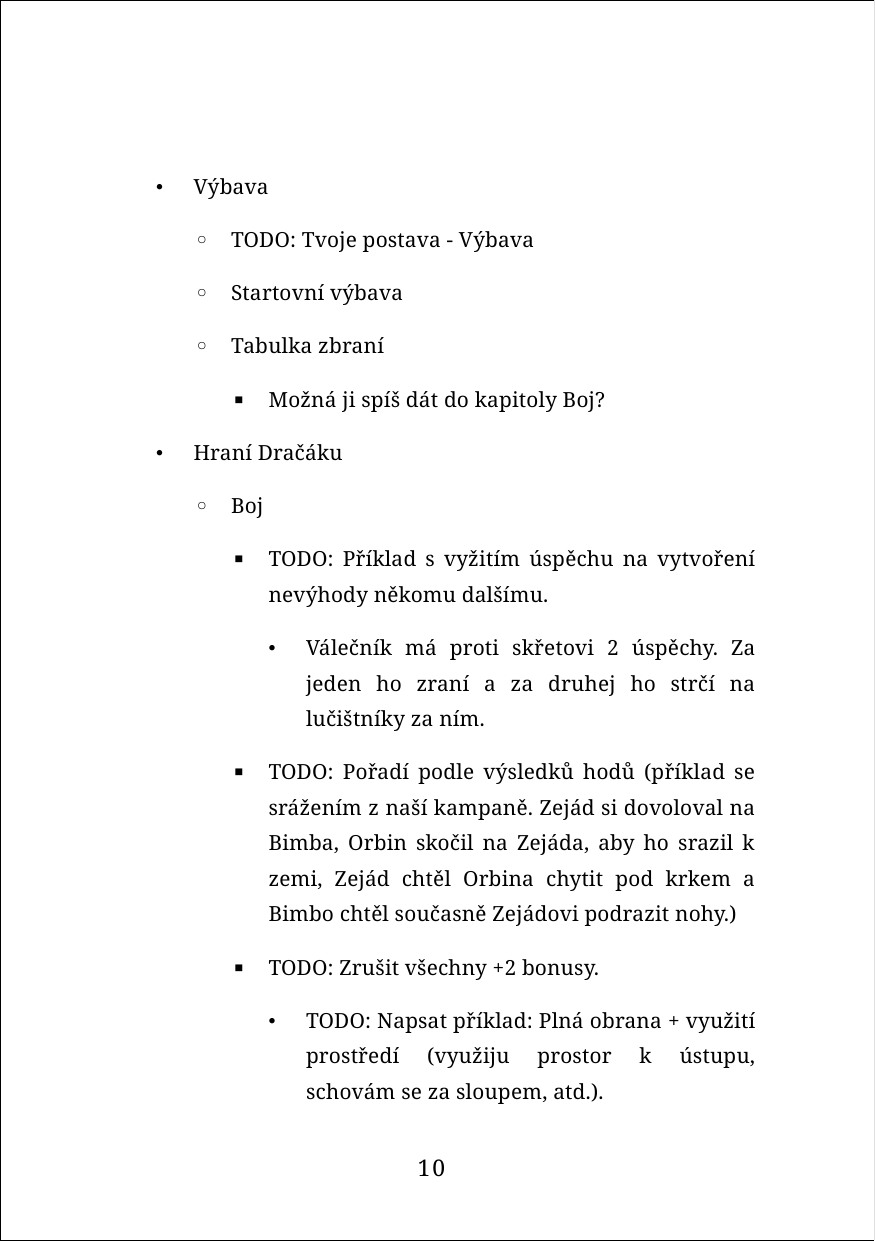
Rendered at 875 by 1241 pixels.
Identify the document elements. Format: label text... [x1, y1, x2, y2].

list TODO: Tvoje postava - Výbava [193, 225, 756, 253]
list Válečník má proti skřetovi 2 úspěchy. Za jeden ho zraní a za druhej ho strčí na lučištníky za ním. [268, 633, 756, 733]
list Možná ji spíš dát do kapitoly Boj? [231, 385, 756, 413]
list TODO: Napsat příklad: Plná obrana + využití prostředí (využiju prostor k ústupu, schovám se za sloupem, atd.). [268, 1006, 756, 1105]
list TODO: Příklad s vyžitím úspěchu na vytvoření nevýhody někomu dalšímu. [231, 544, 756, 608]
list TODO: Zrušit všechny +2 bonusy. [231, 953, 756, 981]
list Hraní Dračáku [156, 438, 756, 466]
list Startovní výbava [193, 278, 756, 307]
list Boj [193, 491, 756, 519]
list Tabulka zbraní [193, 331, 756, 360]
list Výbava [156, 172, 756, 200]
list TODO: Pořadí podle výsledků hodů (příklad se srážením z naší kampaně. Zejád si dovoloval na Bimba, Orbin skočil na Zejáda, aby ho srazil k zemi, Zejád chtěl Orbina chytit pod krkem a Bimbo chtěl současně Zejádovi podrazit nohy.) [231, 757, 756, 928]
